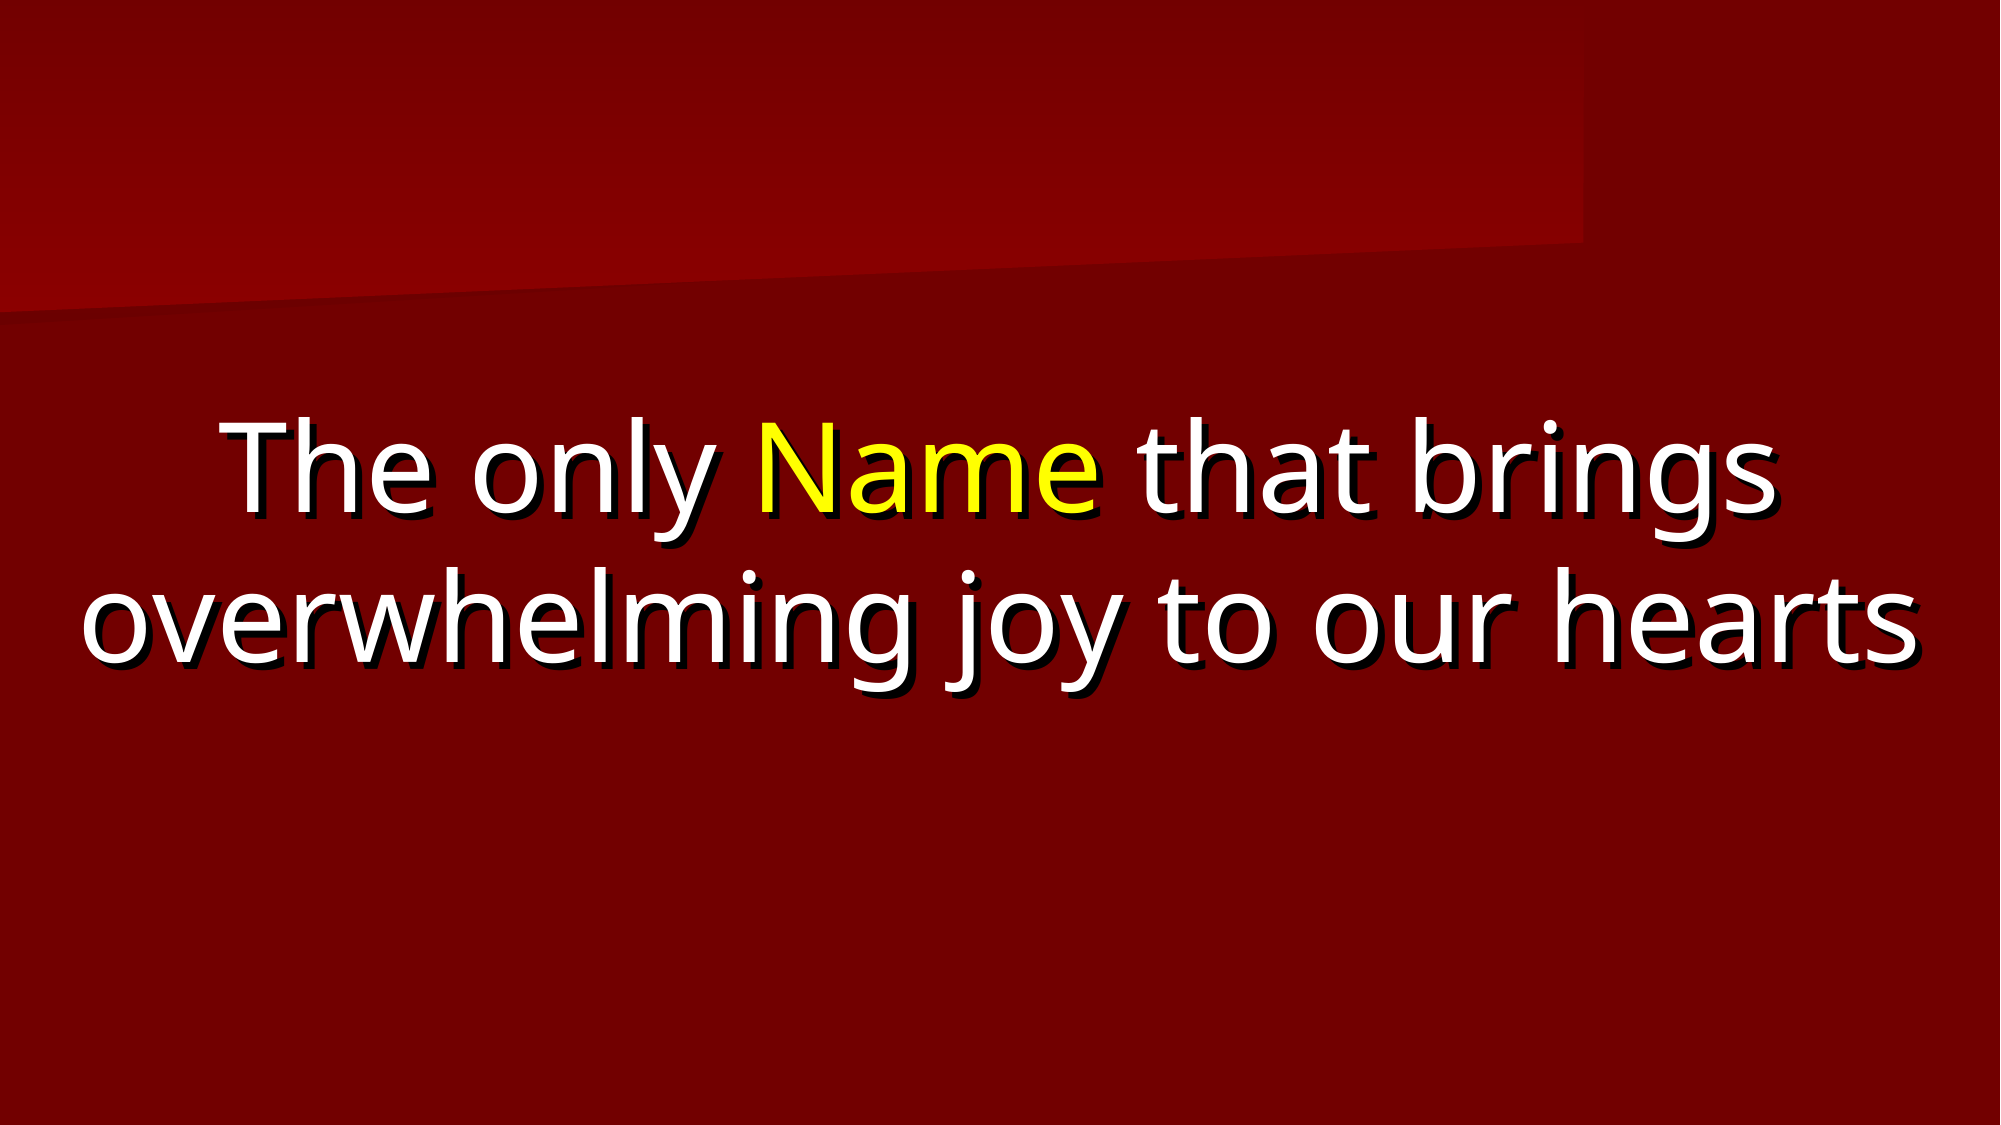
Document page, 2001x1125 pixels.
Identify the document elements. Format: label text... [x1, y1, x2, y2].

title The only Name that brings overwhelming joy to our hearts [0, 0, 2000, 1125]
